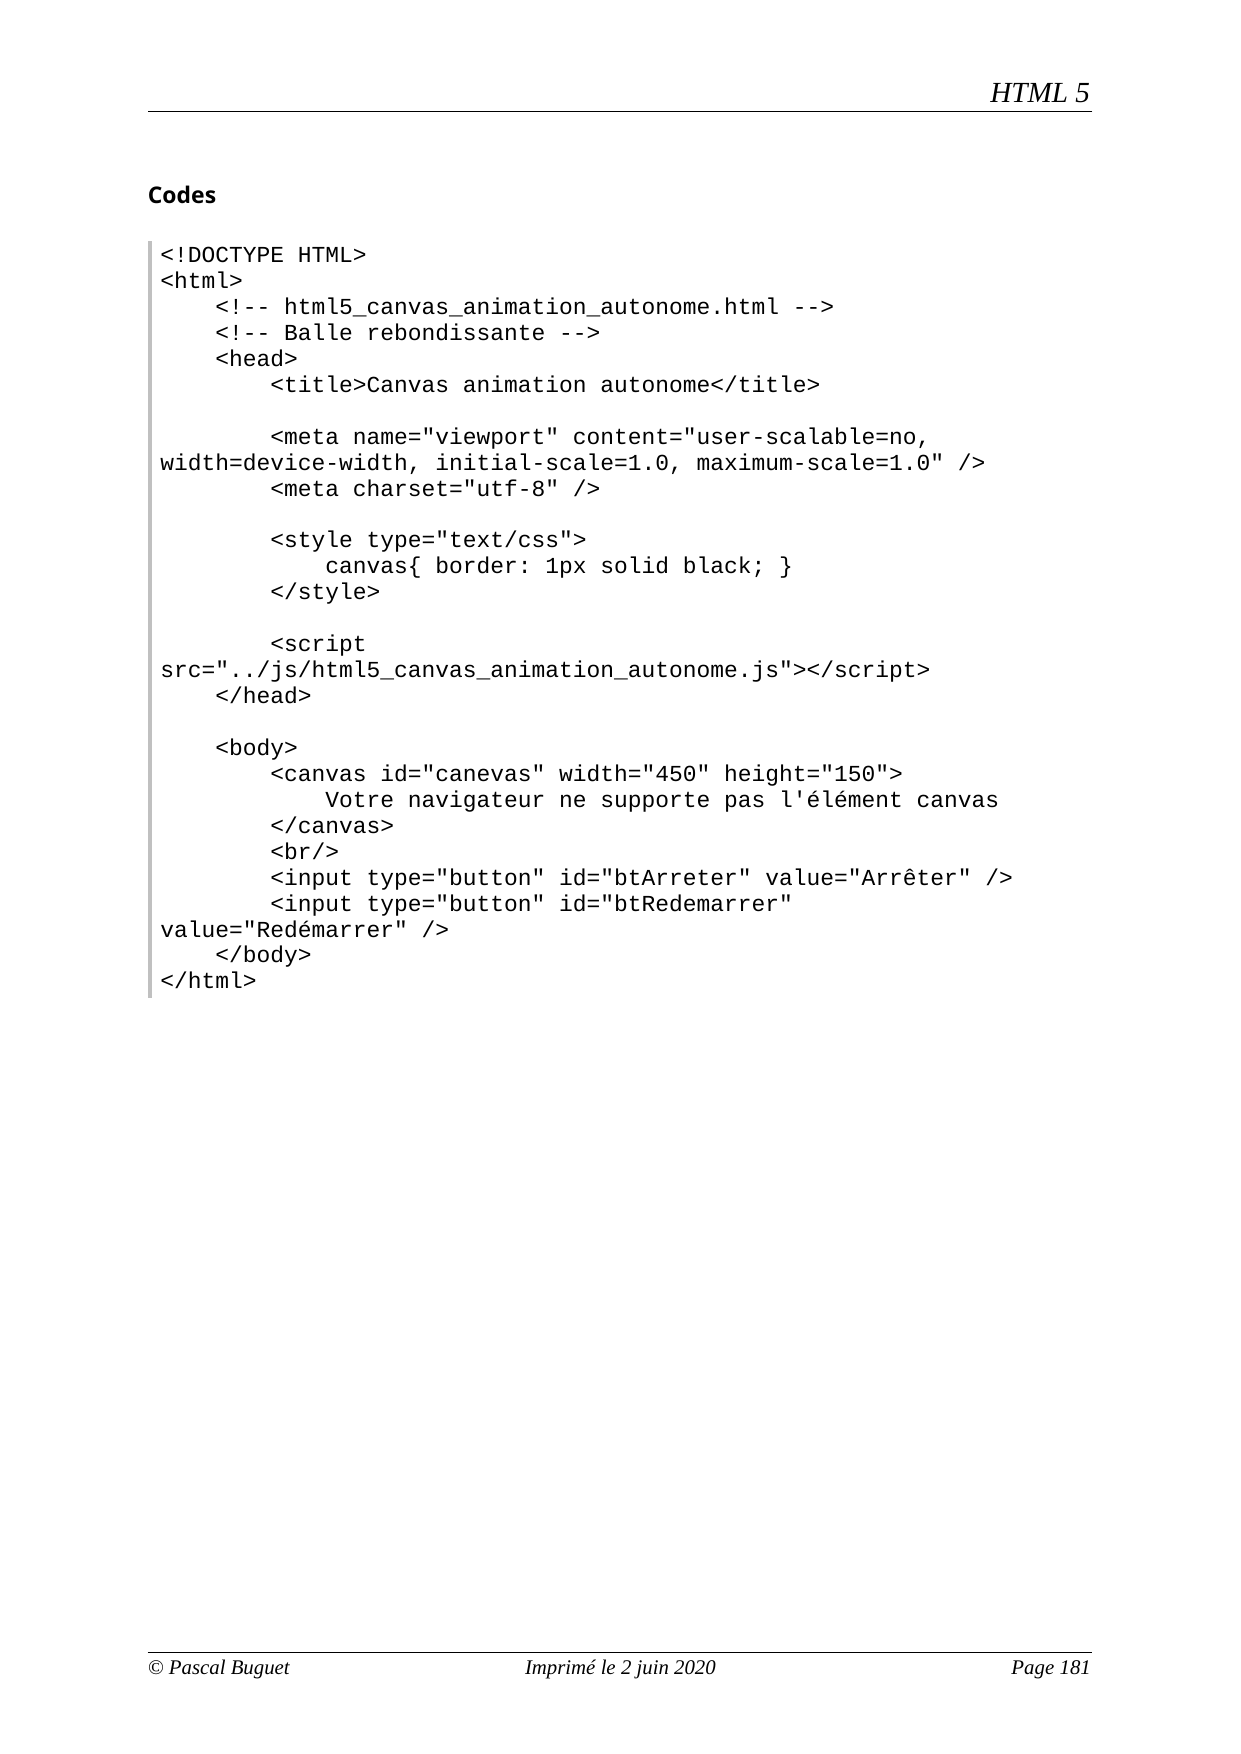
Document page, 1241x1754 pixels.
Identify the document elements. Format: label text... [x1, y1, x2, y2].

text Codes [148, 179, 1092, 210]
text <input type="button" id="btArreter" value="Arrêter" /> [152, 866, 1092, 892]
text <canvas id="canevas" width="450" height="150"> [152, 762, 1092, 788]
text <head> [152, 347, 1092, 373]
text <meta charset="utf-8" /> [152, 477, 1092, 503]
text <input type="button" id="btRedemarrer" value="Redémarrer" /> [152, 892, 1092, 944]
text <!DOCTYPE HTML> [152, 241, 1092, 269]
text </body> [152, 944, 1092, 970]
text <!-- html5_canvas_animation_autonome.html --> [152, 295, 1092, 321]
text <!-- Balle rebondissante --> [152, 321, 1092, 347]
text </canvas> [152, 814, 1092, 840]
text <script src="../js/html5_canvas_animation_autonome.js"></script> [152, 633, 1092, 684]
text Votre navigateur ne supporte pas l'élément canvas [152, 788, 1092, 814]
text <body> [152, 736, 1092, 762]
text <style type="text/css"> [152, 529, 1092, 555]
text <title>Canvas animation autonome</title> [152, 373, 1092, 399]
text <html> [152, 269, 1092, 295]
text <br/> [152, 840, 1092, 866]
text </style> [152, 581, 1092, 607]
text <meta name="viewport" content="user-scalable=no, width=device-width, initial-scale=1.0, maximum-scale=1.0" /> [152, 425, 1092, 477]
text </head> [152, 684, 1092, 710]
text </html> [152, 970, 1092, 998]
text canvas{ border: 1px solid black; } [152, 555, 1092, 581]
